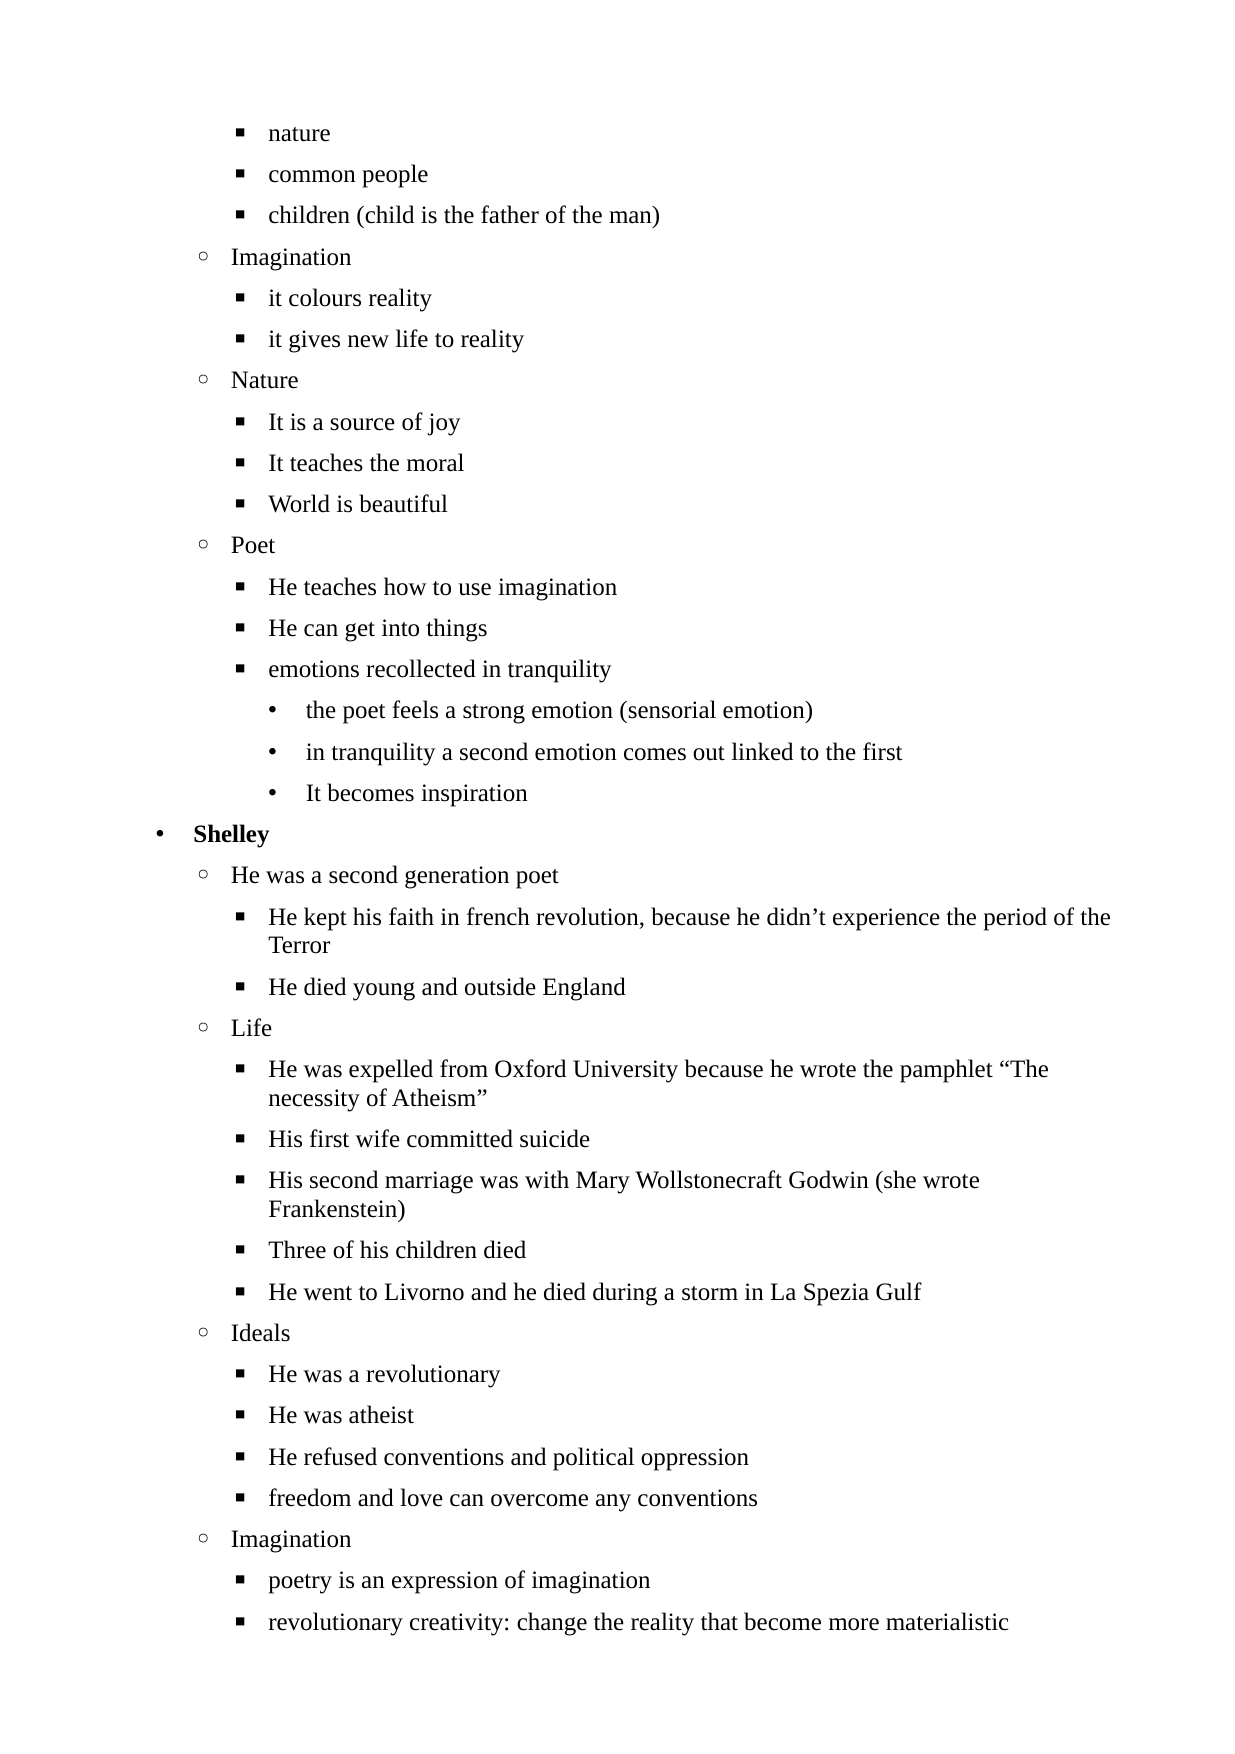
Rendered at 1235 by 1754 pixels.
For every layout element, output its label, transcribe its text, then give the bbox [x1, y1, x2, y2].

list freedom and love can overcome any conventions [231, 1483, 1116, 1512]
list His first wife committed suicide [231, 1124, 1116, 1153]
list the poet feels a strong emotion (sensorial emotion) [268, 696, 1116, 724]
list He was expelled from Oxford University because he wrote the pamphlet “The necessity of Atheism” [231, 1054, 1116, 1112]
list it gives new life to reality [231, 324, 1116, 353]
list Nature [193, 366, 1116, 394]
list He was a revolutionary [231, 1359, 1116, 1388]
list Ideals [193, 1318, 1116, 1347]
list Imagination [193, 242, 1116, 271]
list in tranquility a second emotion comes out linked to the first [268, 737, 1116, 766]
list He was a second generation poet [193, 861, 1116, 889]
list He died young and outside England [231, 972, 1116, 1001]
list He refused conventions and political oppression [231, 1442, 1116, 1471]
list His second marriage was with Mary Wollstonecraft Godwin (she wrote Frankenstein) [231, 1166, 1116, 1223]
list It teaches the moral [231, 448, 1116, 477]
list Shelley [156, 819, 1116, 848]
list it colours reality [231, 283, 1116, 312]
list nature [231, 118, 1116, 147]
list common people [231, 159, 1116, 188]
list He can get into things [231, 613, 1116, 642]
list He teaches how to use imagination [231, 572, 1116, 601]
list It is a source of joy [231, 407, 1116, 436]
list Three of his children died [231, 1236, 1116, 1264]
list children (child is the father of the man) [231, 201, 1116, 229]
list He was atheist [231, 1401, 1116, 1429]
list World is beautiful [231, 489, 1116, 518]
list Life [193, 1013, 1116, 1042]
list He kept his faith in french revolution, because he didn’t experience the period of the Terror [231, 902, 1116, 959]
list He went to Livorno and he died during a storm in La Spezia Gulf [231, 1277, 1116, 1306]
list emotions recollected in tranquility [231, 654, 1116, 683]
list revolutionary creativity: change the reality that become more materialistic [231, 1607, 1116, 1636]
list Poet [193, 531, 1116, 559]
list poetry is an expression of imagination [231, 1566, 1116, 1594]
list Imagination [193, 1524, 1116, 1553]
list It becomes inspiration [268, 778, 1116, 807]
